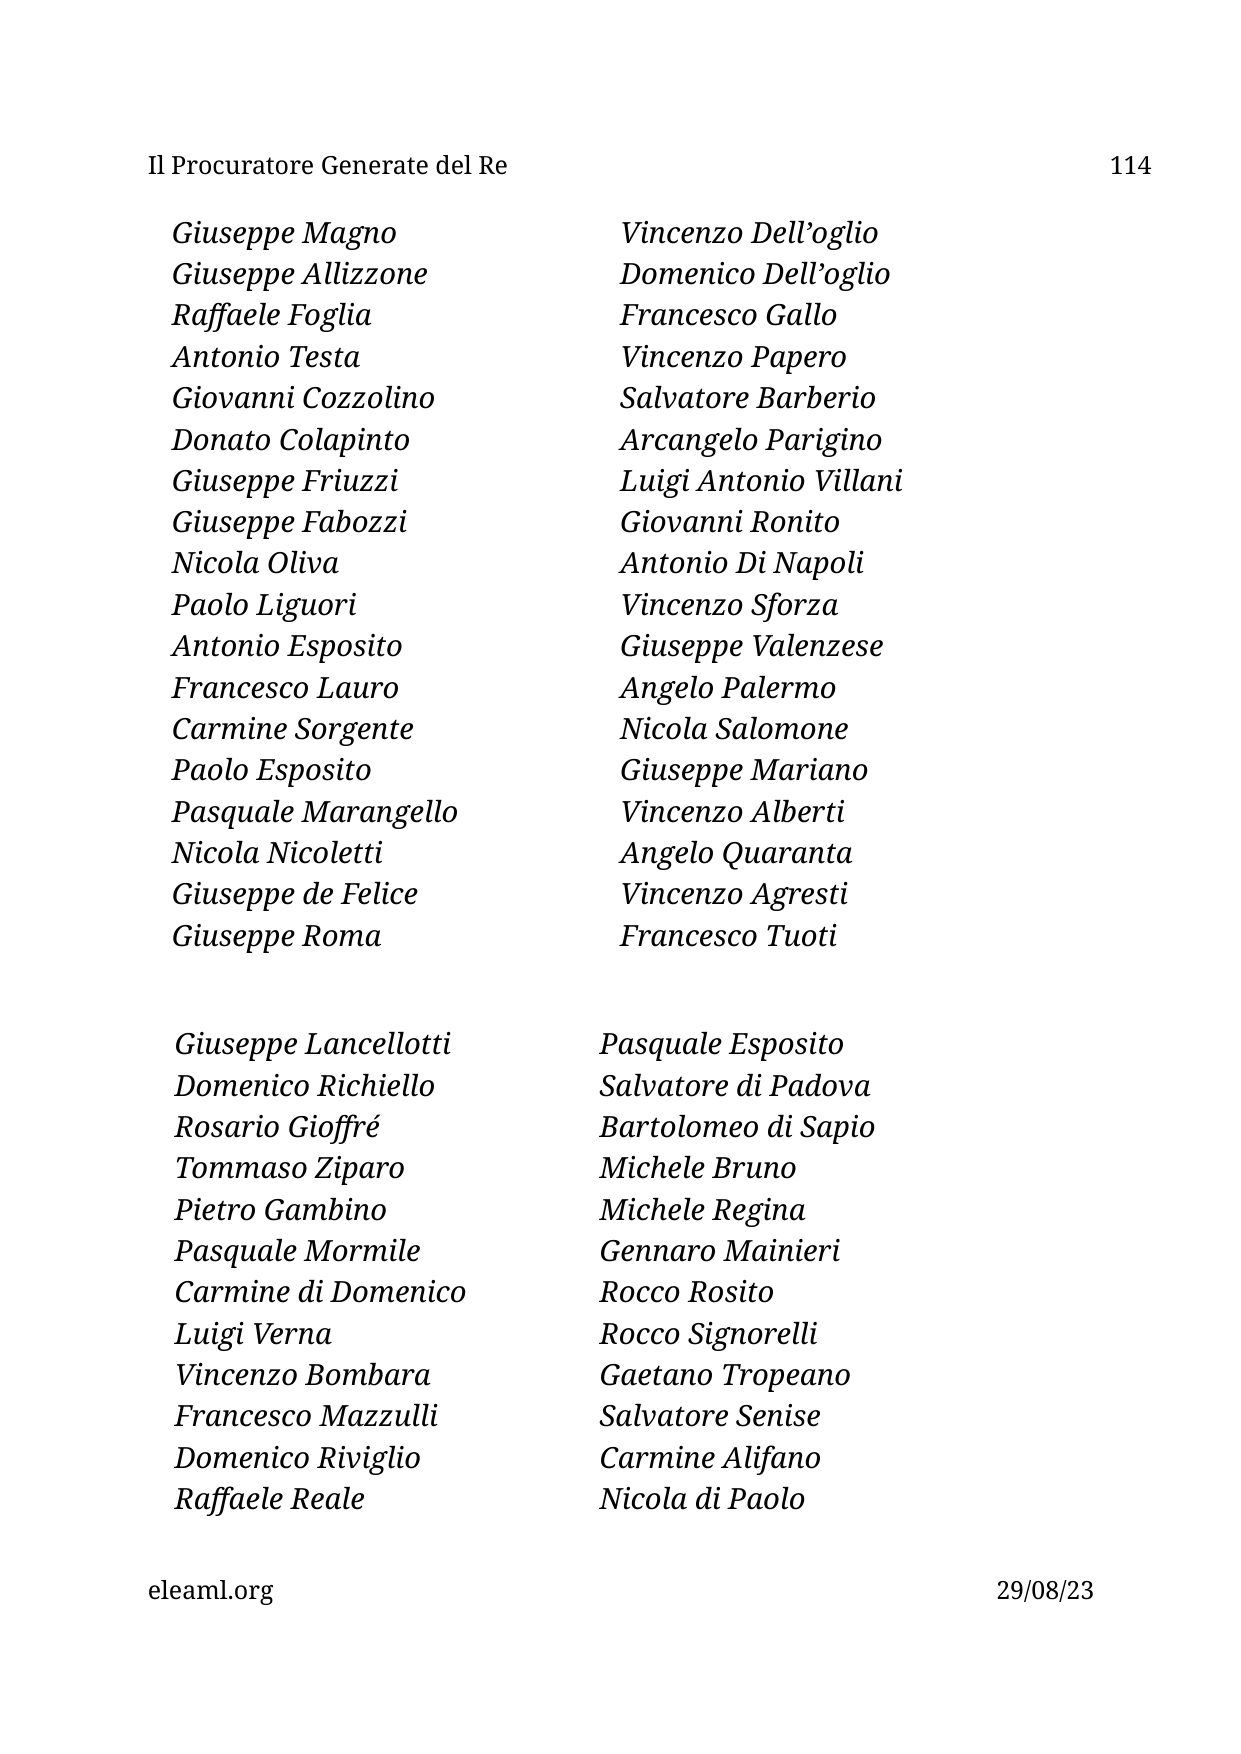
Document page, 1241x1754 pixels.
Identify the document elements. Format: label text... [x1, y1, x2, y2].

table_cell Angelo Quaranta [620, 831, 1034, 873]
table_cell Arcangelo Parigino [620, 418, 1034, 459]
table_cell Giuseppe Mariano [620, 749, 1034, 790]
table_cell Angelo Palermo [620, 666, 1034, 707]
table_cell Rocco Signorelli [599, 1312, 1066, 1353]
table_cell Nicola Oliva [172, 542, 620, 583]
table_cell Domenico Dell’oglio [620, 253, 1034, 294]
table_cell Giuseppe Magno [172, 211, 620, 252]
table_cell Gaetano Tropeano [599, 1354, 1066, 1395]
table_cell Salvatore di Padova [599, 1064, 1066, 1105]
table_cell Giuseppe Friuzzi [172, 459, 620, 501]
table_cell Domenico Richiello [174, 1064, 599, 1105]
table_cell Nicola Salomone [620, 708, 1034, 749]
table_cell Carmine Sorgente [172, 708, 620, 749]
table_cell Bartolomeo di Sapio [599, 1105, 1066, 1147]
table_cell Salvatore Senise [599, 1395, 1066, 1436]
table_cell Vincenzo Dell’oglio [620, 211, 1034, 252]
table_cell Michele Regina [599, 1188, 1066, 1229]
table_cell Tommaso Ziparo [174, 1147, 599, 1188]
table_cell Antonio Testa [172, 335, 620, 377]
table_cell Vincenzo Alberti [620, 790, 1034, 831]
table_cell Carmine di Domenico [174, 1271, 599, 1312]
table_cell Luigi Antonio Villani [620, 459, 1034, 501]
table_cell Francesco Tuoti [620, 914, 1034, 956]
table_cell Vincenzo Bombara [174, 1354, 599, 1395]
table_cell Domenico Riviglio [174, 1436, 599, 1477]
table_cell Francesco Mazzulli [174, 1395, 599, 1436]
table_cell Gennaro Mainieri [599, 1229, 1066, 1271]
table_cell Pasquale Mormile [174, 1229, 599, 1271]
table_cell Giuseppe Fabozzi [172, 501, 620, 542]
table_cell Raffaele Reale [174, 1478, 599, 1519]
table_cell Antonio Esposito [172, 625, 620, 666]
table_cell Rosario Gioffré [174, 1105, 599, 1147]
table_cell Salvatore Barberio [620, 377, 1034, 418]
table_cell Michele Bruno [599, 1147, 1066, 1188]
table_cell Giovanni Ronito [620, 501, 1034, 542]
table_cell Vincenzo Agresti [620, 873, 1034, 914]
table_cell Vincenzo Papero [620, 335, 1034, 377]
table_cell Luigi Verna [174, 1312, 599, 1353]
table_cell Francesco Gallo [620, 294, 1034, 335]
table_header Giuseppe Lancellotti [174, 1023, 599, 1064]
table_header Pasquale Esposito [599, 1023, 1066, 1064]
table_cell Nicola Nicoletti [172, 831, 620, 873]
table_cell Raffaele Foglia [172, 294, 620, 335]
table_cell Donato Colapinto [172, 418, 620, 459]
table_cell Paolo Liguori [172, 583, 620, 625]
table_cell Giuseppe Valenzese [620, 625, 1034, 666]
table_cell Giuseppe Allizzone [172, 253, 620, 294]
table_cell Francesco Lauro [172, 666, 620, 707]
table_cell Rocco Rosito [599, 1271, 1066, 1312]
table_cell Giuseppe de Felice [172, 873, 620, 914]
table_cell Pietro Gambino [174, 1188, 599, 1229]
table_cell Vincenzo Sforza [620, 583, 1034, 625]
table_cell Antonio Di Napoli [620, 542, 1034, 583]
table_cell Carmine Alifano [599, 1436, 1066, 1477]
table_cell Paolo Esposito [172, 749, 620, 790]
table_cell Nicola di Paolo [599, 1478, 1066, 1519]
table_cell Giovanni Cozzolino [172, 377, 620, 418]
table_cell Giuseppe Roma [172, 914, 620, 956]
table_cell Pasquale Marangello [172, 790, 620, 831]
